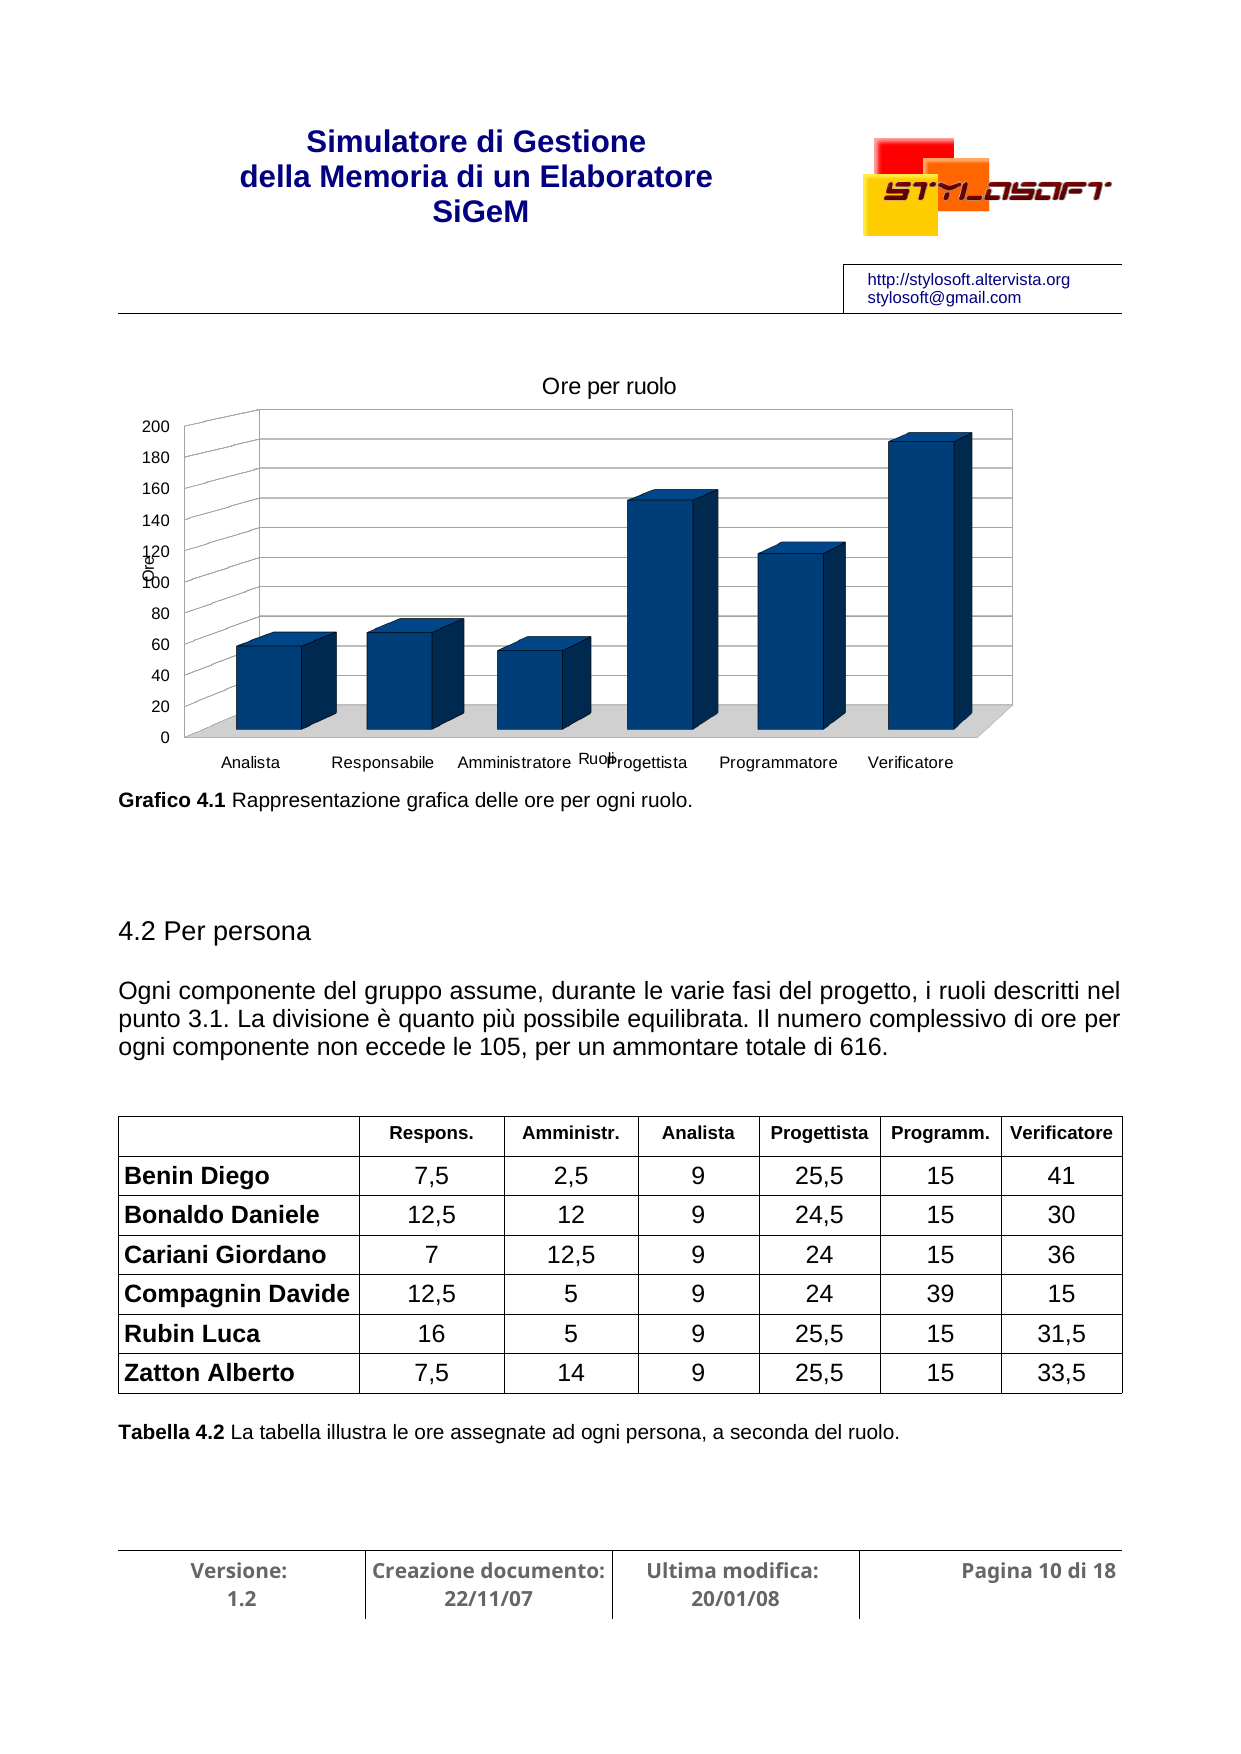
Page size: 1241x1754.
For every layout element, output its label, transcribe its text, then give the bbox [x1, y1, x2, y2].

picture [848, 123, 1117, 247]
table_cell Rubin Luca [119, 1315, 359, 1353]
table_cell 24 [760, 1236, 880, 1274]
table_cell Bonaldo Daniele [119, 1196, 359, 1235]
table_cell 12,5 [360, 1275, 504, 1314]
text Tabella 4.2 La tabella illustra le ore assegnate ad ogni persona, a seconda del ruolo. [118, 1421, 1122, 1444]
table_cell 25,5 [760, 1315, 880, 1353]
table_header Progettista [760, 1117, 880, 1156]
table_cell 25,5 [760, 1354, 880, 1393]
table_header Analista [639, 1117, 759, 1156]
table_cell Cariani Giordano [119, 1236, 359, 1274]
table_cell 14 [505, 1354, 638, 1393]
table_cell Compagnin Davide [119, 1275, 359, 1314]
table_cell 25,5 [760, 1157, 880, 1195]
table_header Respons. [360, 1117, 504, 1156]
table_cell 9 [639, 1157, 759, 1195]
table_cell 15 [881, 1354, 1001, 1393]
table_cell 33,5 [1002, 1354, 1122, 1393]
table_cell 15 [881, 1196, 1001, 1235]
table_cell 41 [1002, 1157, 1122, 1195]
table_cell 39 [881, 1275, 1001, 1314]
table_header [119, 1117, 359, 1156]
table_cell 9 [639, 1196, 759, 1235]
table_cell 31,5 [1002, 1315, 1122, 1353]
table_cell 30 [1002, 1196, 1122, 1235]
table_cell 7 [360, 1236, 504, 1274]
table_cell 7,5 [360, 1354, 504, 1393]
table_cell 9 [639, 1354, 759, 1393]
table_cell 15 [881, 1236, 1001, 1274]
table_cell Benin Diego [119, 1157, 359, 1195]
table_cell 15 [881, 1315, 1001, 1353]
table_header Amministr. [505, 1117, 638, 1156]
table_cell Zatton Alberto [119, 1354, 359, 1393]
table_cell 15 [1002, 1275, 1122, 1314]
table_cell 12,5 [505, 1236, 638, 1274]
table_cell 15 [881, 1157, 1001, 1195]
table_cell 36 [1002, 1236, 1122, 1274]
table_cell 9 [639, 1315, 759, 1353]
table_cell 7,5 [360, 1157, 504, 1195]
table_cell 9 [639, 1275, 759, 1314]
table_cell 12,5 [360, 1196, 504, 1235]
table_cell 9 [639, 1236, 759, 1274]
table_header Programm. [881, 1117, 1001, 1156]
table_cell 24,5 [760, 1196, 880, 1235]
table_cell 2,5 [505, 1157, 638, 1195]
table_cell 5 [505, 1315, 638, 1353]
table_cell 24 [760, 1275, 880, 1314]
table_cell 16 [360, 1315, 504, 1353]
text 4.2 Per persona [118, 916, 1122, 946]
text Ogni componente del gruppo assume, durante le varie fasi del progetto, i ruoli descritti nel punto 3.1. La divisione è quanto più possibile equilibrata. Il numero complessivo di ore per ogni componente non eccede le 105, per un ammontare totale di 616. [118, 946, 1122, 1060]
text Grafico 4.1 Rappresentazione grafica delle ore per ogni ruolo. [118, 788, 1122, 811]
table_cell 5 [505, 1275, 638, 1314]
table_cell 12 [505, 1196, 638, 1235]
table_header Verificatore [1002, 1117, 1122, 1156]
